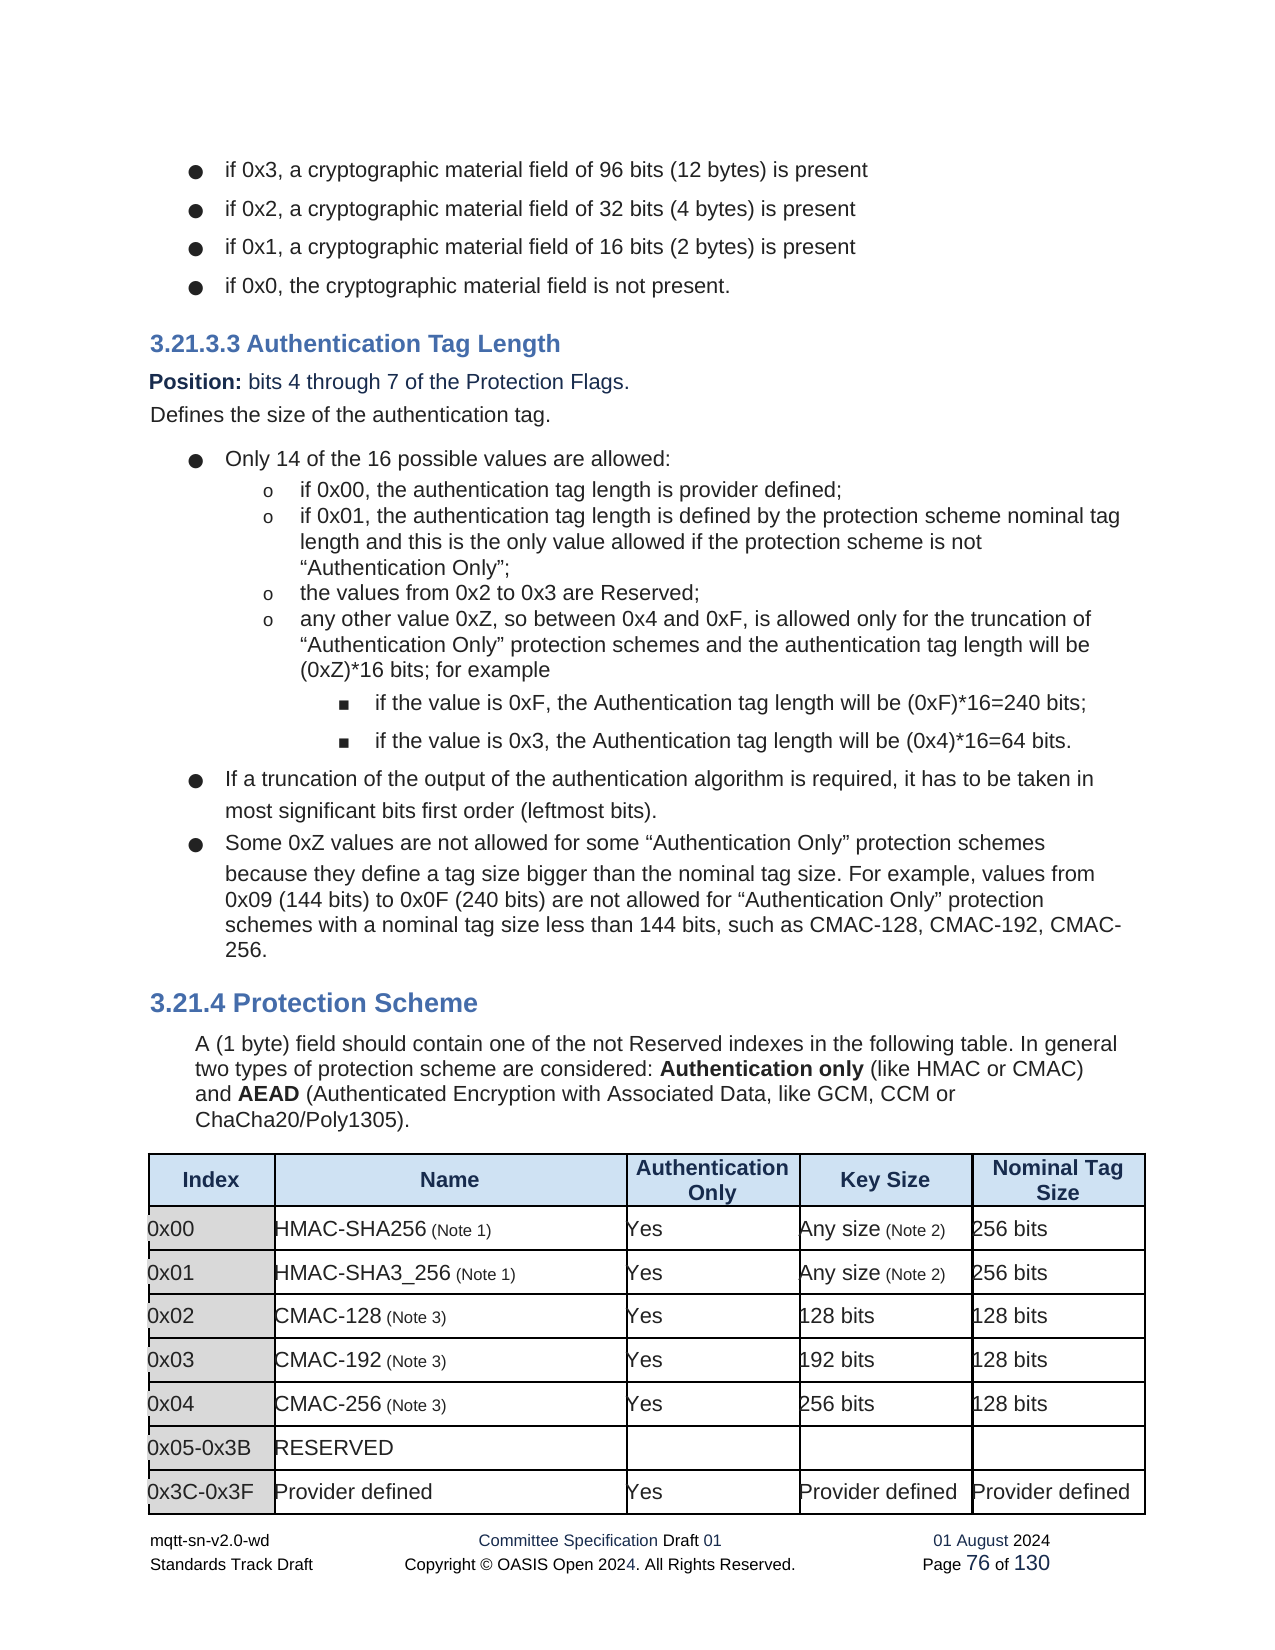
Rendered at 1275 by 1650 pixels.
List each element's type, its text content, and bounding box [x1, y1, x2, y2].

table_cell 128 bits [801, 1295, 971, 1337]
table_cell 0x03 [150, 1339, 274, 1381]
table_cell Any size (Note 2) [801, 1251, 971, 1293]
table_cell CMAC-256 (Note 3) [276, 1383, 626, 1425]
table_cell 256 bits [974, 1251, 1144, 1293]
list if the value is 0xF, the Authentication tag length will be (0xF)*16=240 bits; [337, 682, 1124, 721]
table_cell Provider defined [276, 1471, 626, 1513]
table_cell [628, 1427, 799, 1469]
table_cell 0x04 [150, 1383, 274, 1425]
list if 0x2, a cryptographic material field of 32 bits (4 bytes) is present [187, 188, 1124, 227]
table_cell [974, 1427, 1144, 1469]
list if 0x3, a cryptographic material field of 96 bits (12 bytes) is present [187, 150, 1124, 188]
list if 0x01, the authentication tag length is defined by the protection scheme nominal tag length and this is the only value allowed if the protection scheme is not “Authentication Only”; [262, 503, 1124, 579]
table_cell Yes [628, 1383, 799, 1425]
table_cell HMAC-SHA256 (Note 1) [276, 1207, 626, 1249]
table_header Index [150, 1155, 274, 1205]
table_cell 0x00 [150, 1207, 274, 1249]
table_cell 256 bits [801, 1383, 971, 1425]
table_cell Yes [628, 1251, 799, 1293]
table_cell 0x02 [150, 1295, 274, 1337]
text Defines the size of the authentication tag. [150, 402, 1124, 427]
table_cell Provider defined [801, 1471, 971, 1513]
table_header Authentication Only [628, 1155, 799, 1205]
table_cell 0x3C-0x3F [150, 1471, 274, 1513]
subtitle 3.21.3.3 Authentication Tag Length [150, 329, 1124, 358]
list if 0x1, a cryptographic material field of 16 bits (2 bytes) is present [187, 227, 1124, 265]
table_cell 128 bits [974, 1339, 1144, 1381]
subtitle 3.21.4 Protection Scheme [150, 987, 1124, 1018]
table_cell CMAC-128 (Note 3) [276, 1295, 626, 1337]
list Only 14 of the 16 possible values are allowed: [187, 438, 1124, 477]
table_cell Yes [628, 1471, 799, 1513]
table_cell HMAC-SHA3_256 (Note 1) [276, 1251, 626, 1293]
table_cell Any size (Note 2) [801, 1207, 971, 1249]
list if the value is 0x3, the Authentication tag length will be (0x4)*16=64 bits. [337, 721, 1124, 759]
table_cell CMAC-192 (Note 3) [276, 1339, 626, 1381]
table_cell Yes [628, 1207, 799, 1249]
table_cell 192 bits [801, 1339, 971, 1381]
table_cell 0x01 [150, 1251, 274, 1293]
table_header Key Size [801, 1155, 971, 1205]
list Some 0xZ values are not allowed for some “Authentication Only” protection schemes because they define a tag size bigger than the nominal tag size. For example, values from 0x09 (144 bits) to 0x0F (240 bits) are not allowed for “Authentication Only” protection schemes with a nominal tag size less than 144 bits, such as CMAC-128, CMAC-192, CMAC-256. [187, 823, 1124, 962]
list if 0x0, the cryptographic material field is not present. [187, 265, 1124, 304]
table_cell 0x05-0x3B [150, 1427, 274, 1469]
table_cell Provider defined [974, 1471, 1144, 1513]
table_cell 128 bits [974, 1383, 1144, 1425]
table_cell RESERVED [276, 1427, 626, 1469]
table_cell 256 bits [974, 1207, 1144, 1249]
list If a truncation of the output of the authentication algorithm is required, it has to be taken in most significant bits first order (leftmost bits). [187, 759, 1124, 823]
table_cell [801, 1427, 971, 1469]
table_cell Yes [628, 1339, 799, 1381]
table_header Nominal Tag Size [974, 1155, 1144, 1205]
table_cell Yes [628, 1295, 799, 1337]
table_header Name [276, 1155, 626, 1205]
list if 0x00, the authentication tag length is provider defined; [262, 477, 1124, 503]
text Position: bits 4 through 7 of the Protection Flags. [148, 369, 1124, 394]
text A (1 byte) field should contain one of the not Reserved indexes in the following table. In general two types of protection scheme are considered: Authentication only (like HMAC or CMAC) and AEAD (Authenticated Encryption with Associated Data, like GCM, CCM or ChaCha20/Poly1305). [195, 1031, 1124, 1132]
table_cell 128 bits [974, 1295, 1144, 1337]
list any other value 0xZ, so between 0x4 and 0xF, is allowed only for the truncation of “Authentication Only” protection schemes and the authentication tag length will be (0xZ)*16 bits; for example [262, 606, 1124, 682]
list the values from 0x2 to 0x3 are Reserved; [262, 579, 1124, 606]
